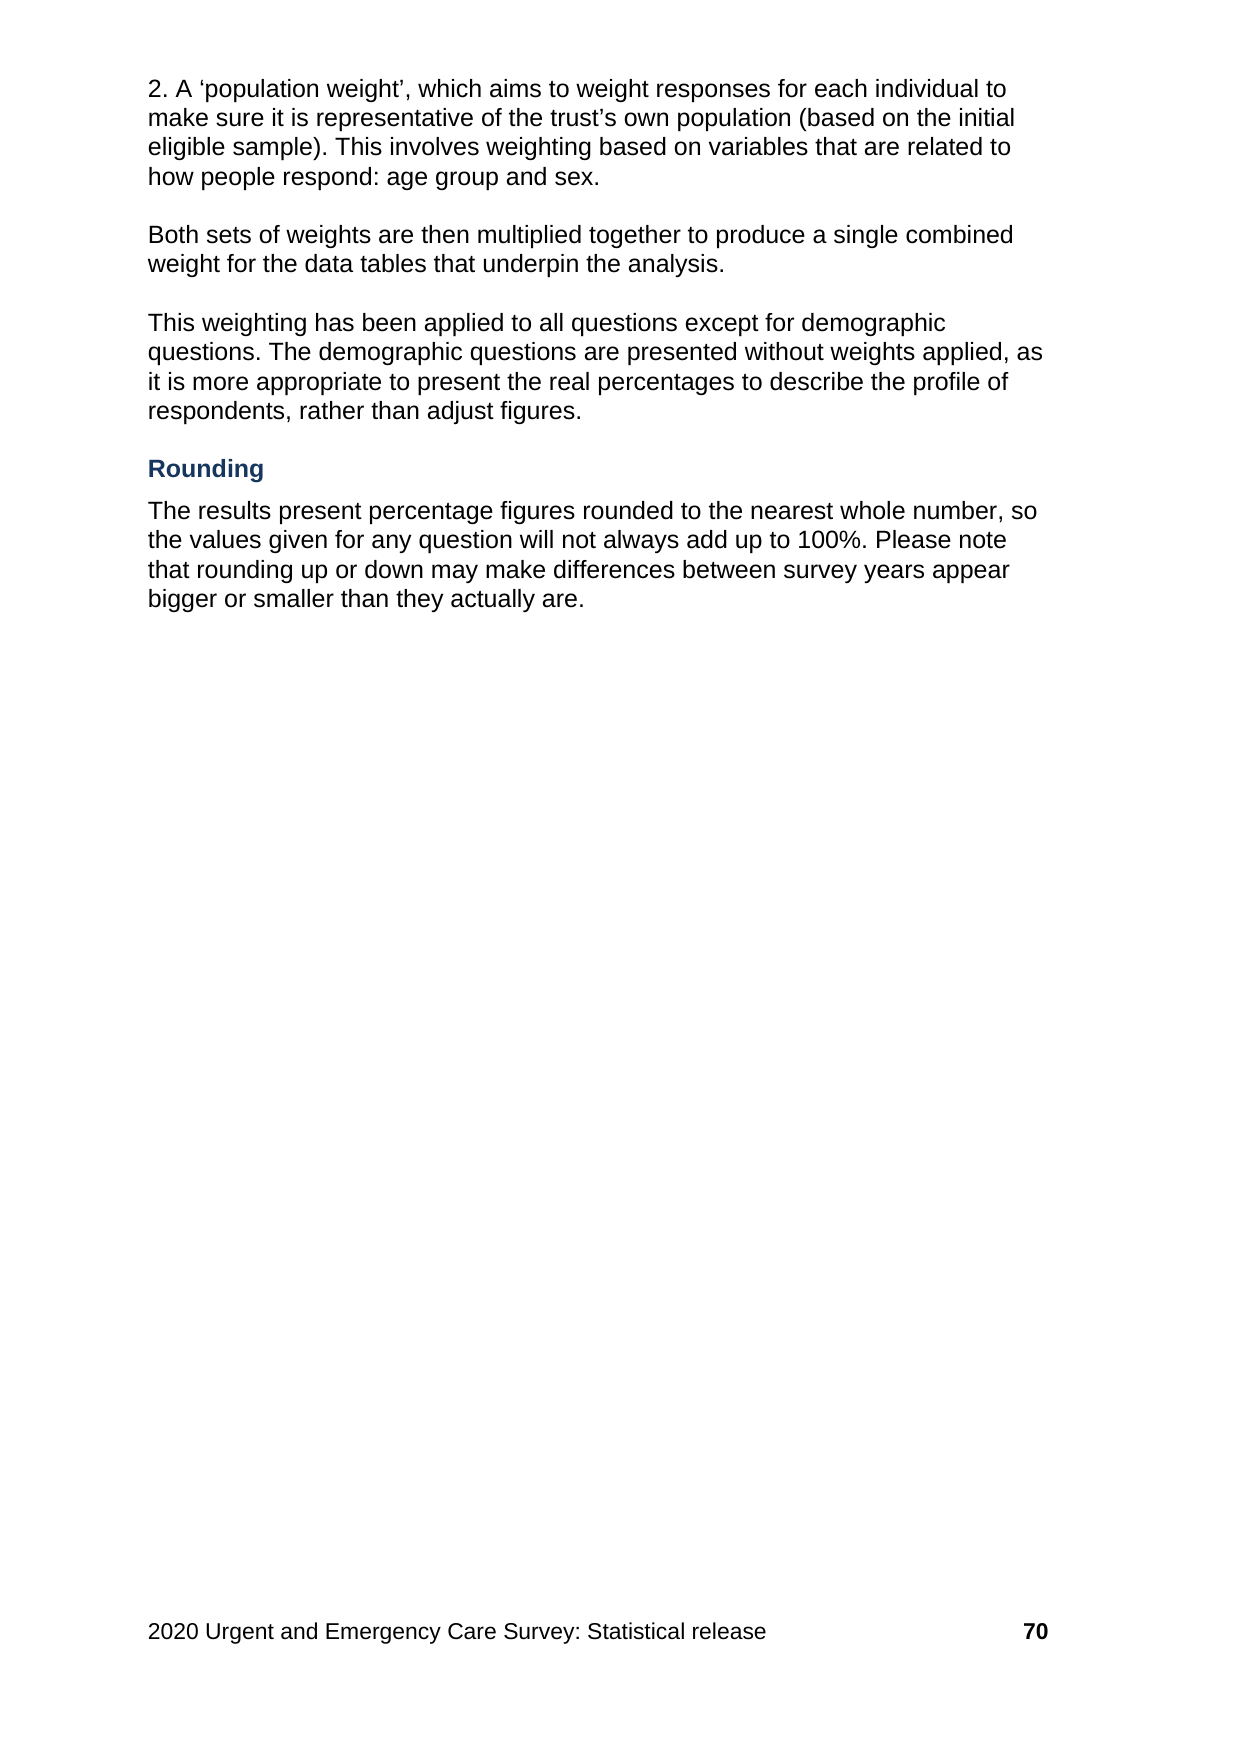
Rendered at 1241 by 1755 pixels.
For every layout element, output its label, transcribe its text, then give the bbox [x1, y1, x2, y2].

text This weighting has been applied to all questions except for demographic questions. The demographic questions are presented without weights applied, as it is more appropriate to present the real percentages to describe the profile of respondents, rather than adjust figures. [148, 308, 1063, 424]
text The results present percentage figures rounded to the nearest whole number, so the values given for any question will not always add up to 100%. Please note that rounding up or down may make differences between survey years appear bigger or smaller than they actually are. [148, 496, 1048, 613]
text Both sets of weights are then multiplied together to produce a single combined weight for the data tables that underpin the analysis. [148, 220, 1063, 278]
text Rounding [148, 454, 1048, 483]
text 2. A ‘population weight’, which aims to weight responses for each individual to make sure it is representative of the trust’s own population (based on the initial eligible sample). This involves weighting based on variables that are related to how people respond: age group and sex. [148, 74, 1063, 190]
